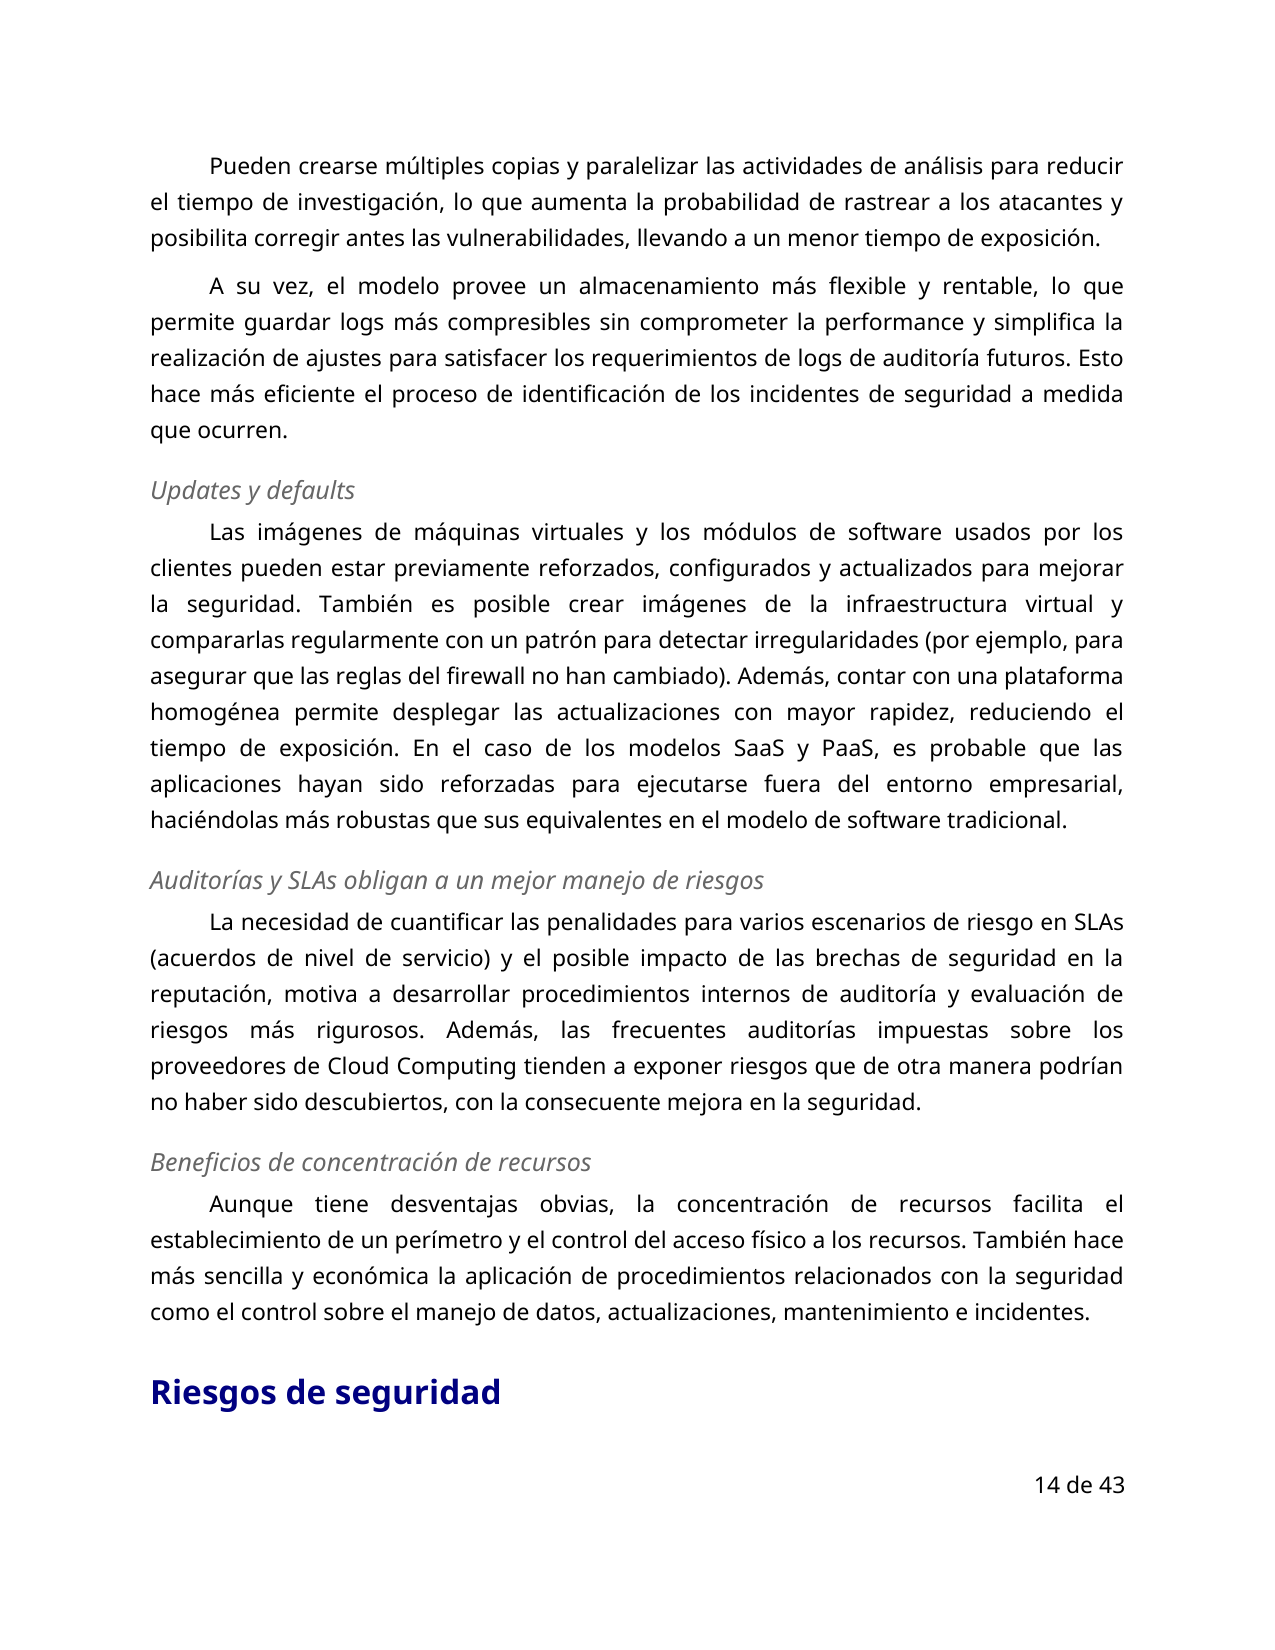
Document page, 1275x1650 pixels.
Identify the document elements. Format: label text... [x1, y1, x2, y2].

subtitle Riesgos de seguridad [150, 1369, 1125, 1414]
subtitle Auditorías y SLAs obligan a un mejor manejo de riesgos [150, 863, 1125, 897]
text Aunque tiene desventajas obvias, la concentración de recursos facilita el establecimiento de un perímetro y el control del acceso físico a los recursos. También hace más sencilla y económica la aplicación de procedimientos relacionados con la seguridad como el control sobre el manejo de datos, actualizaciones, mantenimiento e incidentes. [150, 1188, 1125, 1327]
subtitle Updates y defaults [150, 473, 1125, 507]
text A su vez, el modelo provee un almacenamiento más flexible y rentable, lo que permite guardar logs más compresibles sin comprometer la performance y simplifica la realización de ajustes para satisfacer los requerimientos de logs de auditoría futuros. Esto hace más eficiente el proceso de identificación de los incidentes de seguridad a medida que ocurren. [150, 270, 1125, 445]
text Pueden crearse múltiples copias y paralelizar las actividades de análisis para reducir el tiempo de investigación, lo que aumenta la probabilidad de rastrear a los atacantes y posibilita corregir antes las vulnerabilidades, llevando a un menor tiempo de exposición. [150, 150, 1125, 253]
subtitle Beneficios de concentración de recursos [150, 1144, 1125, 1178]
text Las imágenes de máquinas virtuales y los módulos de software usados por los clientes pueden estar previamente reforzados, configurados y actualizados para mejorar la seguridad. También es posible crear imágenes de la infraestructura virtual y compararlas regularmente con un patrón para detectar irregularidades (por ejemplo, para asegurar que las reglas del firewall no han cambiado). Además, contar con una plataforma homogénea permite desplegar las actualizaciones con mayor rapidez, reduciendo el tiempo de exposición. En el caso de los modelos SaaS y PaaS, es probable que las aplicaciones hayan sido reforzadas para ejecutarse fuera del entorno empresarial, haciéndolas más robustas que sus equivalentes en el modelo de software tradicional. [150, 516, 1125, 835]
text La necesidad de cuantificar las penalidades para varios escenarios de riesgo en SLAs (acuerdos de nivel de servicio) y el posible impacto de las brechas de seguridad en la reputación, motiva a desarrollar procedimientos internos de auditoría y evaluación de riesgos más rigurosos. Además, las frecuentes auditorías impuestas sobre los proveedores de Cloud Computing tienden a exponer riesgos que de otra manera podrían no haber sido descubiertos, con la consecuente mejora en la seguridad. [150, 906, 1125, 1117]
